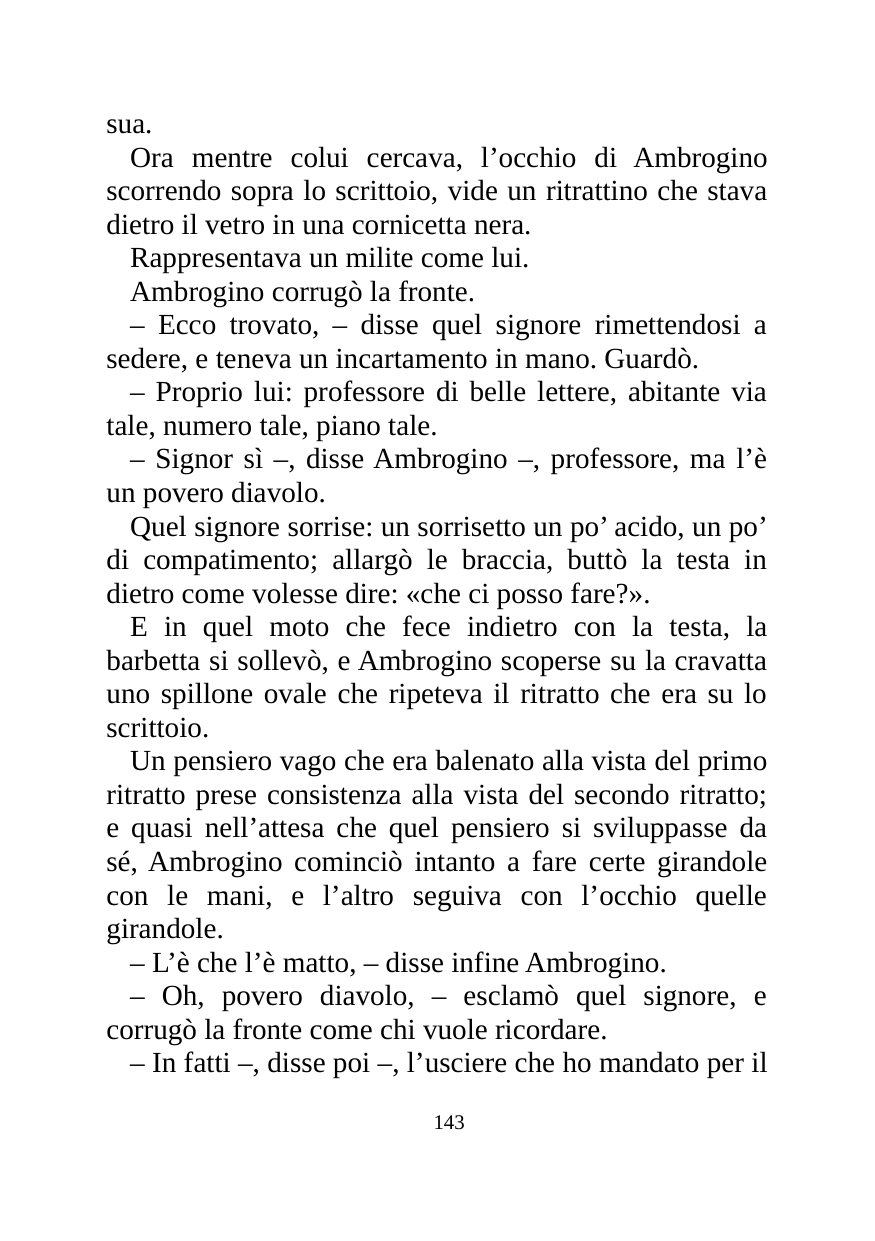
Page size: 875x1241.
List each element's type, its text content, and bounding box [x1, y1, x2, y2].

text – Signor sì –, disse Ambrogino –, professore, ma l’è un povero diavolo. [106, 442, 768, 509]
text Ambrogino corrugò la fronte. [106, 274, 768, 307]
text Rappresentava un milite come lui. [106, 240, 768, 274]
text Un pensiero vago che era balenato alla vista del primo ritratto prese consistenza alla vista del secondo ritratto; e quasi nell’attesa che quel pensiero si sviluppasse da sé, Ambrogino cominciò intanto a fare certe girandole con le mani, e l’altro seguiva con l’occhio quelle girandole. [106, 743, 768, 945]
text – Oh, povero diavolo, – esclamò quel signore, e corrugò la fronte come chi vuole ricordare. [106, 978, 768, 1045]
text E in quel moto che fece indietro con la testa, la barbetta si sollevò, e Ambrogino scoperse su la cravatta uno spillone ovale che ripeteva il ritratto che era su lo scrittoio. [106, 609, 768, 743]
text – Ecco trovato, – disse quel signore rimettendosi a sedere, e teneva un incartamento in mano. Guardò. [106, 307, 768, 374]
text sua. [106, 106, 768, 140]
text Quel signore sorrise: un sorrisetto un po’ acido, un po’ di compatimento; allargò le braccia, buttò la testa in dietro come volesse dire: «che ci posso fare?». [106, 509, 768, 609]
text Ora mentre colui cercava, l’occhio di Ambrogino scorrendo sopra lo scrittoio, vide un ritrattino che stava dietro il vetro in una cornicetta nera. [106, 140, 768, 240]
text – Proprio lui: professore di belle lettere, abitante via tale, numero tale, piano tale. [106, 374, 768, 442]
text – In fatti –, disse poi –, l’usciere che ho mandato per il [106, 1045, 768, 1079]
text – L’è che l’è matto, – disse infine Ambrogino. [106, 945, 768, 978]
